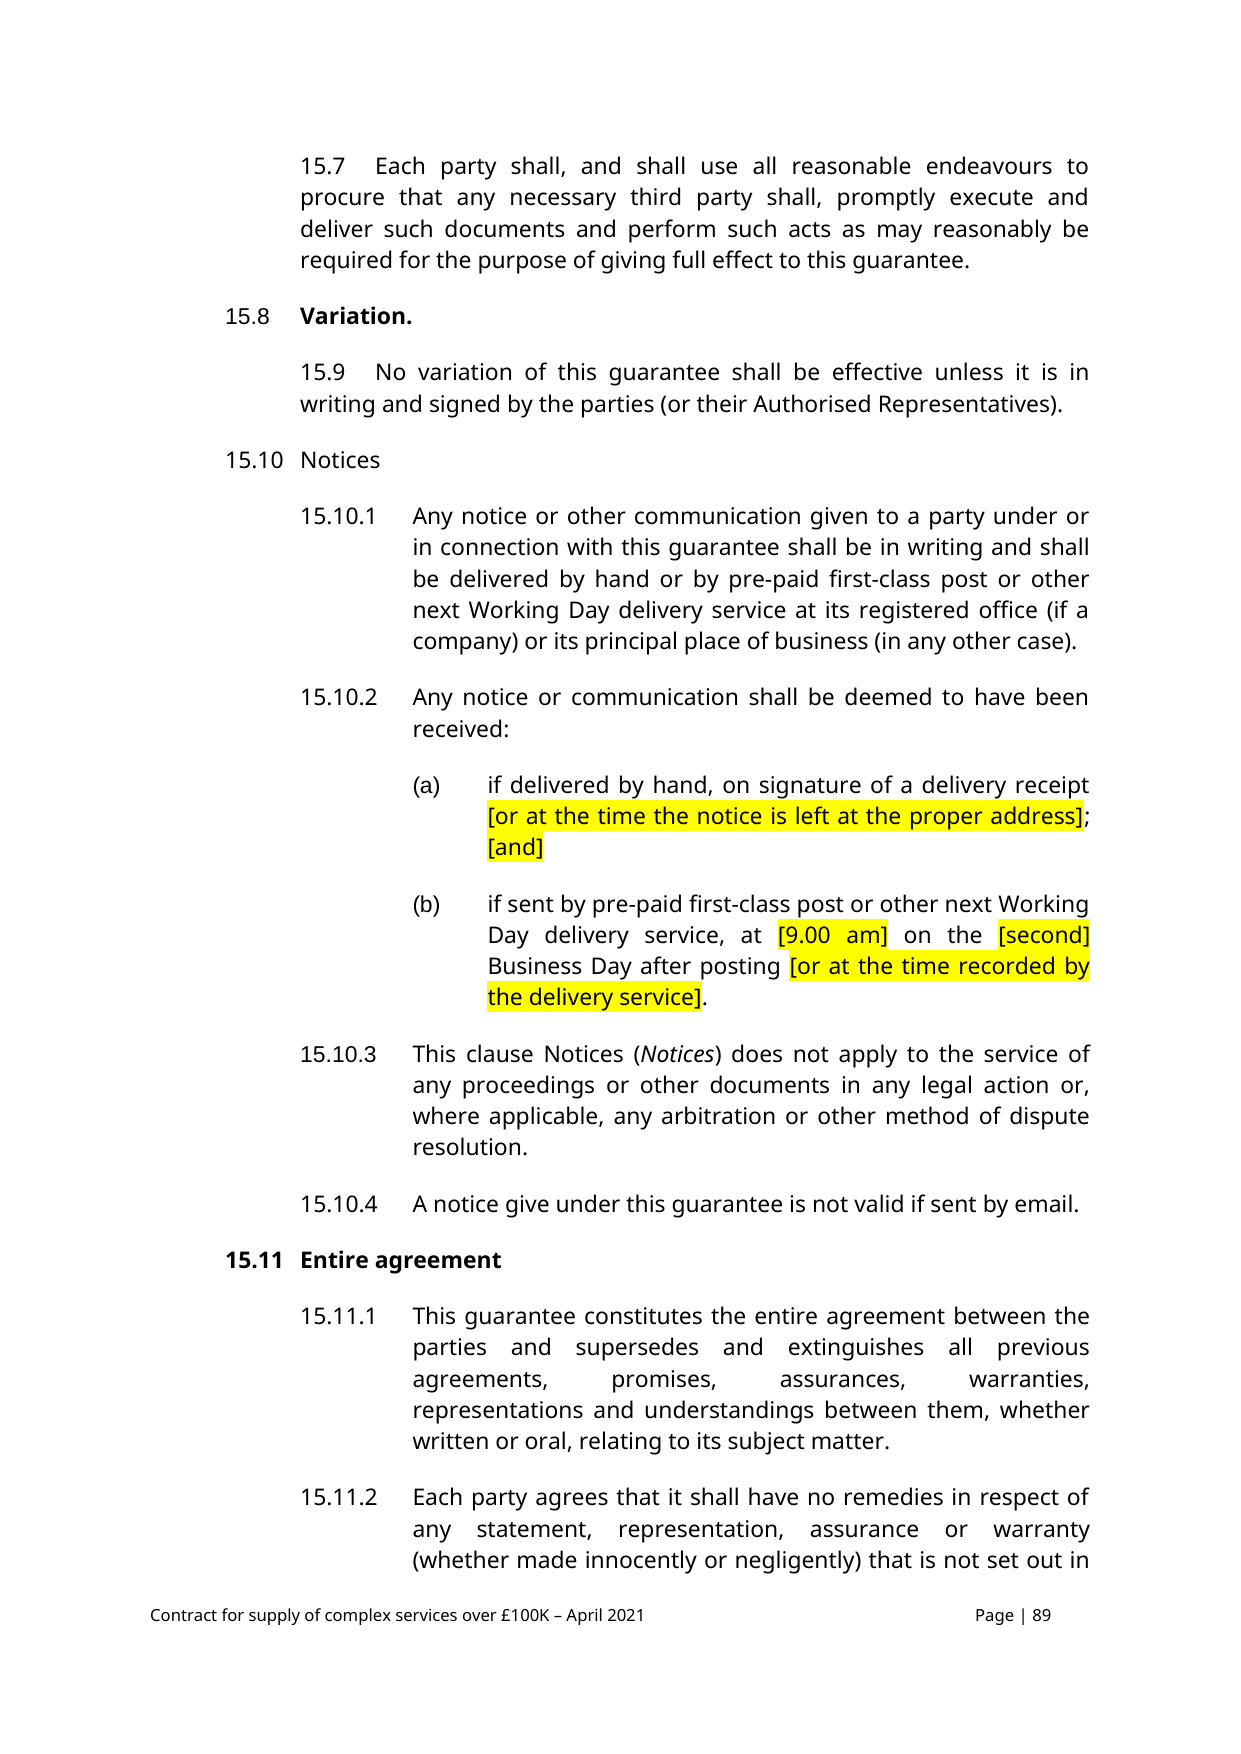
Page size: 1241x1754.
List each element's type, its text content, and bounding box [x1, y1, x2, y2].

subtitle Any notice or communication shall be deemed to have been received: [300, 681, 1090, 744]
subtitle Each party agrees that it shall have no remedies in respect of any statement, representation, assurance or warranty (whether made innocently or negligently) that is not set out in [300, 1481, 1090, 1575]
subtitle Any notice or other communication given to a party under or in connection with this guarantee shall be in writing and shall be delivered by hand or by pre-paid first-class post or other next Working Day delivery service at its registered office (if a company) or its principal place of business (in any other case). [300, 500, 1090, 656]
subtitle Each party shall, and shall use all reasonable endeavours to procure that any necessary third party shall, promptly execute and deliver such documents and perform such acts as may reasonably be required for the purpose of giving full effect to this guarantee. [300, 150, 1090, 275]
subtitle This guarantee constitutes the entire agreement between the parties and supersedes and extinguishes all previous agreements, promises, assurances, warranties, representations and understandings between them, whether written or oral, relating to its subject matter. [300, 1300, 1090, 1456]
subtitle This clause 9.6 (Notices) does not apply to the service of any proceedings or other documents in any legal action or, where applicable, any arbitration or other method of dispute resolution. [300, 1037, 1090, 1162]
subtitle No variation of this guarantee shall be effective unless it is in writing and signed by the parties (or their Authorised Representatives). [300, 356, 1090, 419]
subtitle A notice give under this guarantee is not valid if sent by email. [300, 1187, 1090, 1219]
subtitle Entire agreement [225, 1244, 1090, 1275]
subtitle if delivered by hand, on signature of a delivery receipt [or at the time the notice is left at the proper address]; [and] [412, 769, 1090, 862]
subtitle Variation. [225, 300, 1090, 331]
subtitle if sent by pre-paid first-class post or other next Working Day delivery service, at [9.00 am] on the [second] Business Day after posting [or at the time recorded by the delivery service]. [412, 887, 1090, 1012]
subtitle Notices [225, 444, 1090, 475]
